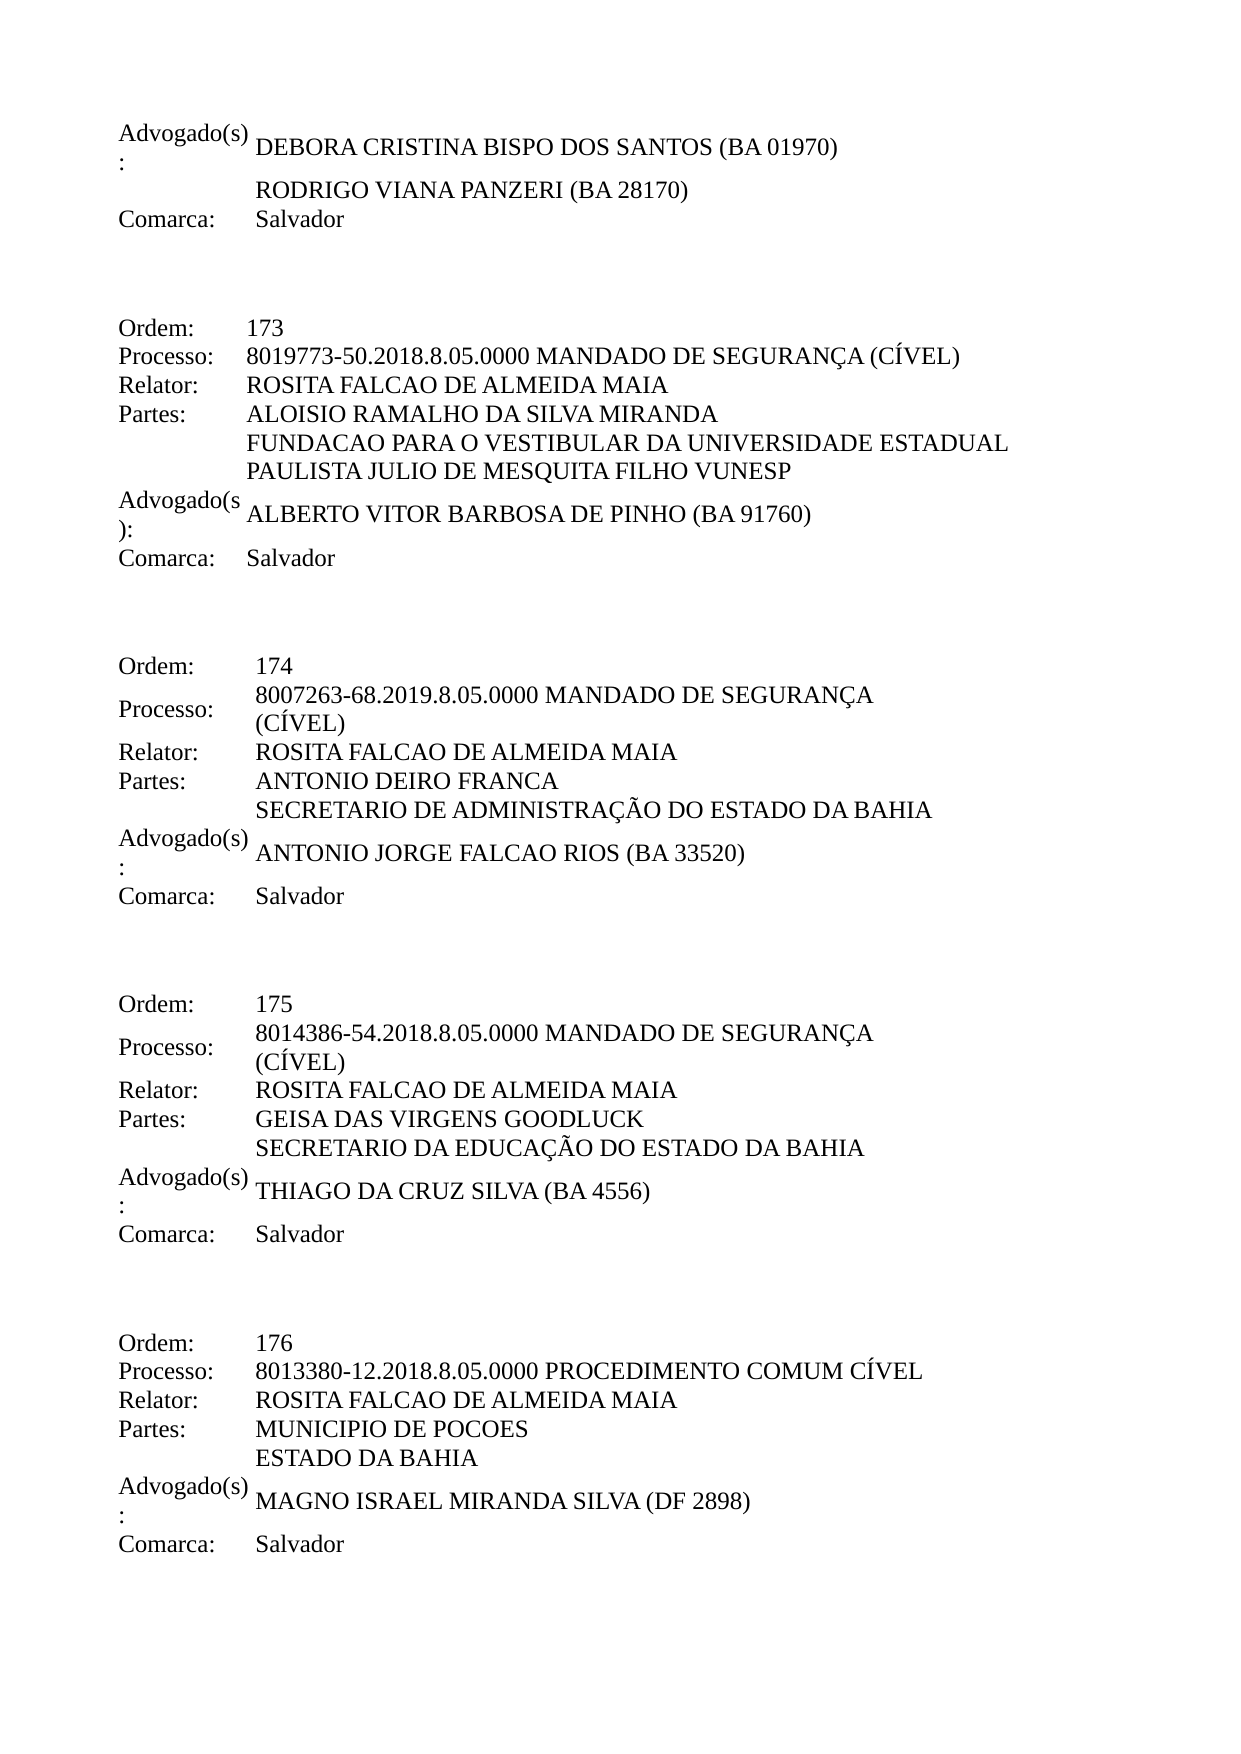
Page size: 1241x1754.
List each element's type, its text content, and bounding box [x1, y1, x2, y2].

table_cell ESTADO DA BAHIA [255, 1443, 925, 1471]
table_header 173 [246, 313, 1122, 341]
table_cell Advogado(s): [118, 118, 255, 176]
table_header Ordem: [118, 651, 255, 680]
table_cell [118, 428, 246, 485]
table_cell Salvador [255, 881, 969, 910]
table_cell ANTONIO DEIRO FRANCA [255, 766, 969, 795]
table_cell Salvador [255, 204, 969, 233]
table_header 175 [255, 989, 969, 1018]
table_cell THIAGO DA CRUZ SILVA (BA 4556) [255, 1162, 969, 1219]
table_cell ROSITA FALCAO DE ALMEIDA MAIA [246, 370, 1122, 399]
table_header Ordem: [118, 1328, 255, 1356]
table_cell ALOISIO RAMALHO DA SILVA MIRANDA [246, 399, 1122, 428]
table_cell Processo: [118, 341, 246, 370]
table_cell Advogado(s): [118, 1471, 255, 1529]
table_cell Advogado(s): [118, 485, 246, 543]
table_cell MAGNO ISRAEL MIRANDA SILVA (DF 2898) [255, 1471, 925, 1529]
table_cell ROSITA FALCAO DE ALMEIDA MAIA [255, 737, 969, 766]
table_cell GEISA DAS VIRGENS GOODLUCK [255, 1104, 969, 1133]
table_header 174 [255, 651, 969, 680]
table_cell Comarca: [118, 543, 246, 571]
table_cell [118, 1133, 255, 1162]
table_cell Processo: [118, 680, 255, 737]
table_cell MUNICIPIO DE POCOES [255, 1414, 925, 1443]
table_cell FUNDACAO PARA O VESTIBULAR DA UNIVERSIDADE ESTADUAL PAULISTA JULIO DE MESQUITA FILHO VUNESP [246, 428, 1122, 485]
table_cell 8014386-54.2018.8.05.0000 MANDADO DE SEGURANÇA (CÍVEL) [255, 1018, 969, 1076]
table_cell Salvador [255, 1529, 925, 1558]
table_cell Partes: [118, 399, 246, 428]
table_cell Comarca: [118, 1529, 255, 1558]
table_header 176 [255, 1328, 925, 1356]
table_cell Advogado(s): [118, 1162, 255, 1219]
table_cell 8013380-12.2018.8.05.0000 PROCEDIMENTO COMUM CÍVEL [255, 1356, 925, 1385]
table_cell Relator: [118, 1076, 255, 1104]
table_cell Salvador [255, 1219, 969, 1248]
table_cell ROSITA FALCAO DE ALMEIDA MAIA [255, 1076, 969, 1104]
table_cell Processo: [118, 1018, 255, 1076]
table_cell Partes: [118, 1414, 255, 1443]
table_cell [118, 176, 255, 204]
table_cell Processo: [118, 1356, 255, 1385]
table_cell Relator: [118, 1385, 255, 1414]
table_cell Relator: [118, 370, 246, 399]
table_cell Partes: [118, 1104, 255, 1133]
table_cell Comarca: [118, 1219, 255, 1248]
table_cell RODRIGO VIANA PANZERI (BA 28170) [255, 176, 969, 204]
table_cell Salvador [246, 543, 1122, 571]
table_header Ordem: [118, 989, 255, 1018]
table_cell Comarca: [118, 881, 255, 910]
table_cell DEBORA CRISTINA BISPO DOS SANTOS (BA 01970) [255, 118, 969, 176]
table_cell [118, 1443, 255, 1471]
table_cell 8019773-50.2018.8.05.0000 MANDADO DE SEGURANÇA (CÍVEL) [246, 341, 1122, 370]
table_cell Relator: [118, 737, 255, 766]
table_cell Advogado(s): [118, 824, 255, 881]
table_cell ANTONIO JORGE FALCAO RIOS (BA 33520) [255, 824, 969, 881]
table_cell SECRETARIO DE ADMINISTRAÇÃO DO ESTADO DA BAHIA [255, 795, 969, 823]
table_cell ALBERTO VITOR BARBOSA DE PINHO (BA 91760) [246, 485, 1122, 543]
table_cell ROSITA FALCAO DE ALMEIDA MAIA [255, 1385, 925, 1414]
table_header Ordem: [118, 313, 246, 341]
table_cell Comarca: [118, 204, 255, 233]
table_cell 8007263-68.2019.8.05.0000 MANDADO DE SEGURANÇA (CÍVEL) [255, 680, 969, 737]
table_cell SECRETARIO DA EDUCAÇÃO DO ESTADO DA BAHIA [255, 1133, 969, 1162]
table_cell Partes: [118, 766, 255, 795]
table_cell [118, 795, 255, 823]
